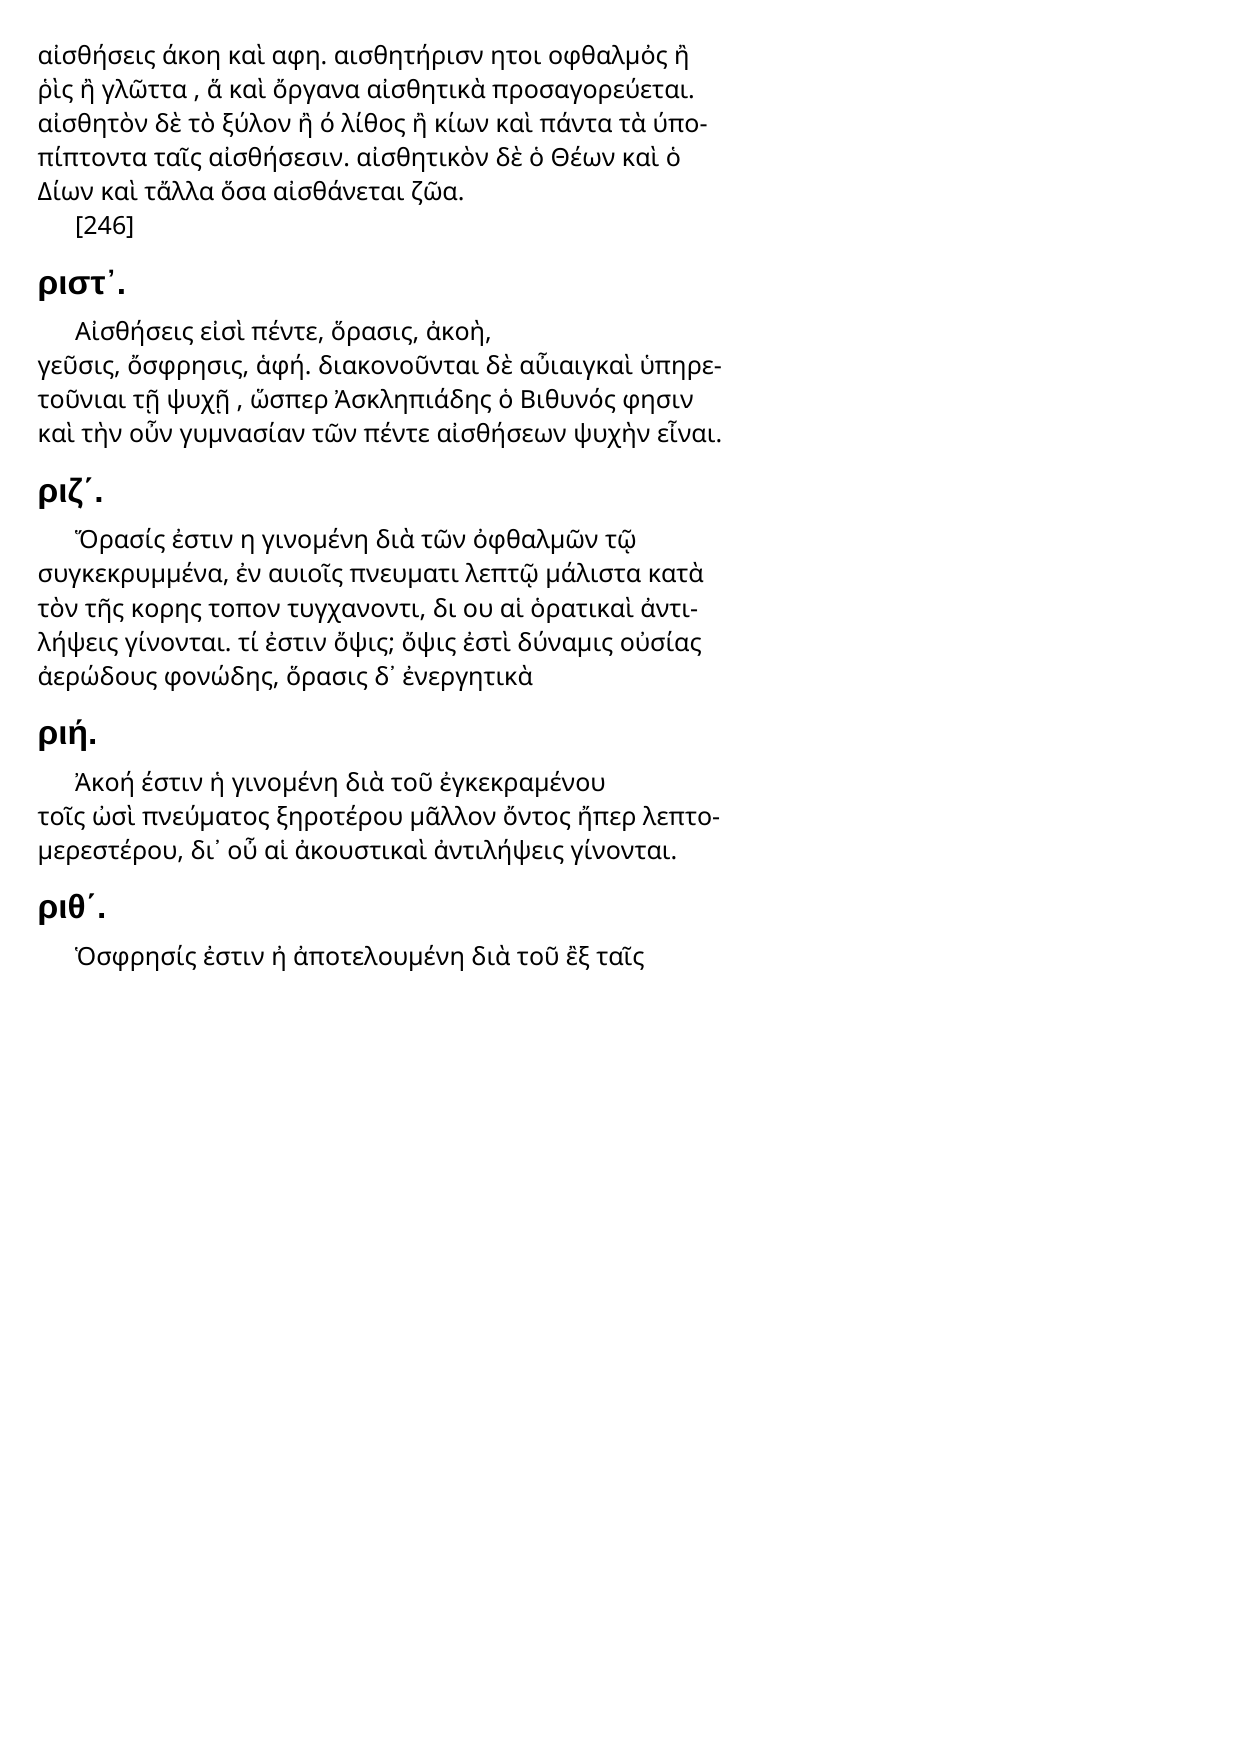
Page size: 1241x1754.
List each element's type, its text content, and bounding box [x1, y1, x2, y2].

subtitle ριή. [37, 713, 1203, 752]
subtitle ριθ΄. [37, 887, 1203, 926]
subtitle ριζ΄. [37, 471, 1203, 509]
text Ὅρασίς ἐστιν η γινομένη διὰ τῶν ὀφθαλμῶν τῷ συγκεκρυμμένα, ἐν αυιοῖς πνευματι λεπτῷ μάλιστα κατὰ τὸν τῆς κορης τοπον τυγχανοντι, δι ου αἱ ὁρατικαὶ ἀντι- λήψεις γίνονται. τί ἐστιν ὄψις; ὄψις ἐστὶ δύναμις οὐσίας ἀερώδους φονώδης, ὅρασις δ᾽ ἐνεργητικὰ [37, 522, 1203, 692]
subtitle ριστ᾽. [37, 263, 1203, 301]
text Ἀκοή έστιν ἡ γινομένη διὰ τοῦ ἐγκεκραμένου τοῖς ὠσὶ πνεύματος ξηροτέρου μᾶλλον ὄντος ἤπερ λεπτο- μερεστέρου, δι᾽ οὖ αἱ ἀκουστικαὶ ἀντιλήψεις γίνονται. [37, 764, 1203, 867]
text αἰσθήσεις άκοη καὶ αφη. αισθητήρισν ητοι οφθαλμὀς ἢ ῥὶς ἢ γλῶττα , ἅ καὶ ὄργανα αἰσθητικὰ προσαγορεύεται. αἰσθητὸν δὲ τὸ ξύλον ἢ ό λίθος ἢ κίων καὶ πάντα τὰ ύπο- πίπτοντα ταῖς αἰσθήσεσιν. αἰσθητικὸν δὲ ὁ Θέων καὶ ὁ Δίων καὶ τἄλλα ὅσα αἰσθάνεται ζῶα. [37, 37, 1203, 208]
text Αἰσθήσεις εἰσὶ πέντε, ὅρασις, ἀκοὴ, γεῦσις, ὄσφρησις, ἁφή. διακονοῦνται δὲ αὖιαιγκαὶ ὑπηρε- τοῦνιαι τῇ ψυχῇ , ὥσπερ Ἀσκληπιάδης ὁ Βιθυνός φησιν καὶ τὴν οὖν γυμνασίαν τῶν πέντε αἰσθήσεων ψυχὴν εἶναι. [37, 314, 1203, 450]
text Ὁσφρησίς ἐστιν ἠ ἀποτελουμένη διὰ τοῦ ἒξ ταῖς [37, 938, 1203, 973]
text [246] [37, 208, 1203, 242]
